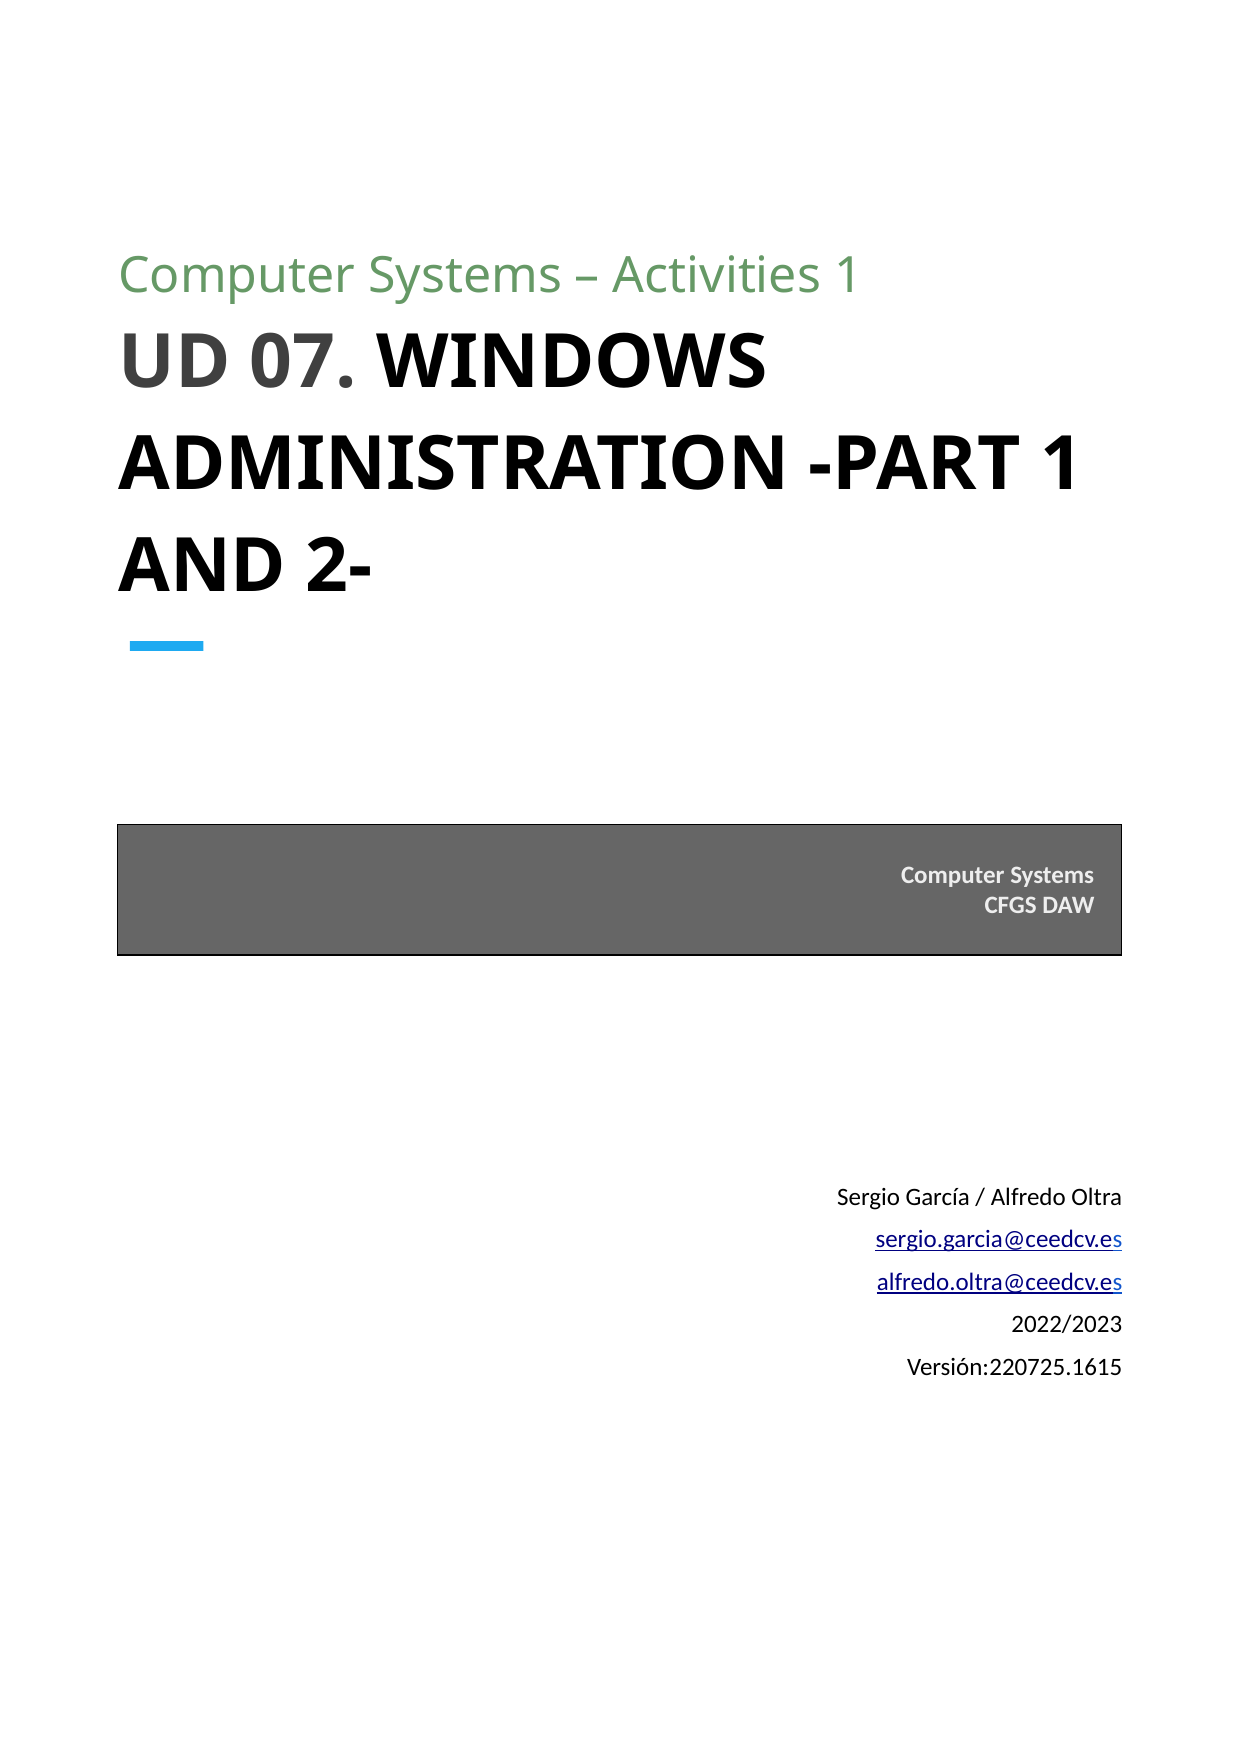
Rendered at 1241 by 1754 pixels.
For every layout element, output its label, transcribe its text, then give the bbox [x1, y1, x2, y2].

text CFGS DAW [121, 889, 1094, 920]
text 2022/2023 [118, 1308, 1122, 1339]
text alfredo.oltra@ceedcv.es [231, 1266, 1122, 1296]
text Sergio García / Alfredo Oltra [231, 1181, 1122, 1212]
text Versión:220725.1614 [118, 1351, 1122, 1381]
picture [129, 641, 204, 651]
text Computer Systems [121, 859, 1094, 889]
text Computer Systems – Activities 1 UD 07. Windows Administration -Part 1 and 2- [118, 239, 1122, 614]
text sergio.garcia@ceedcv.es [231, 1223, 1122, 1254]
